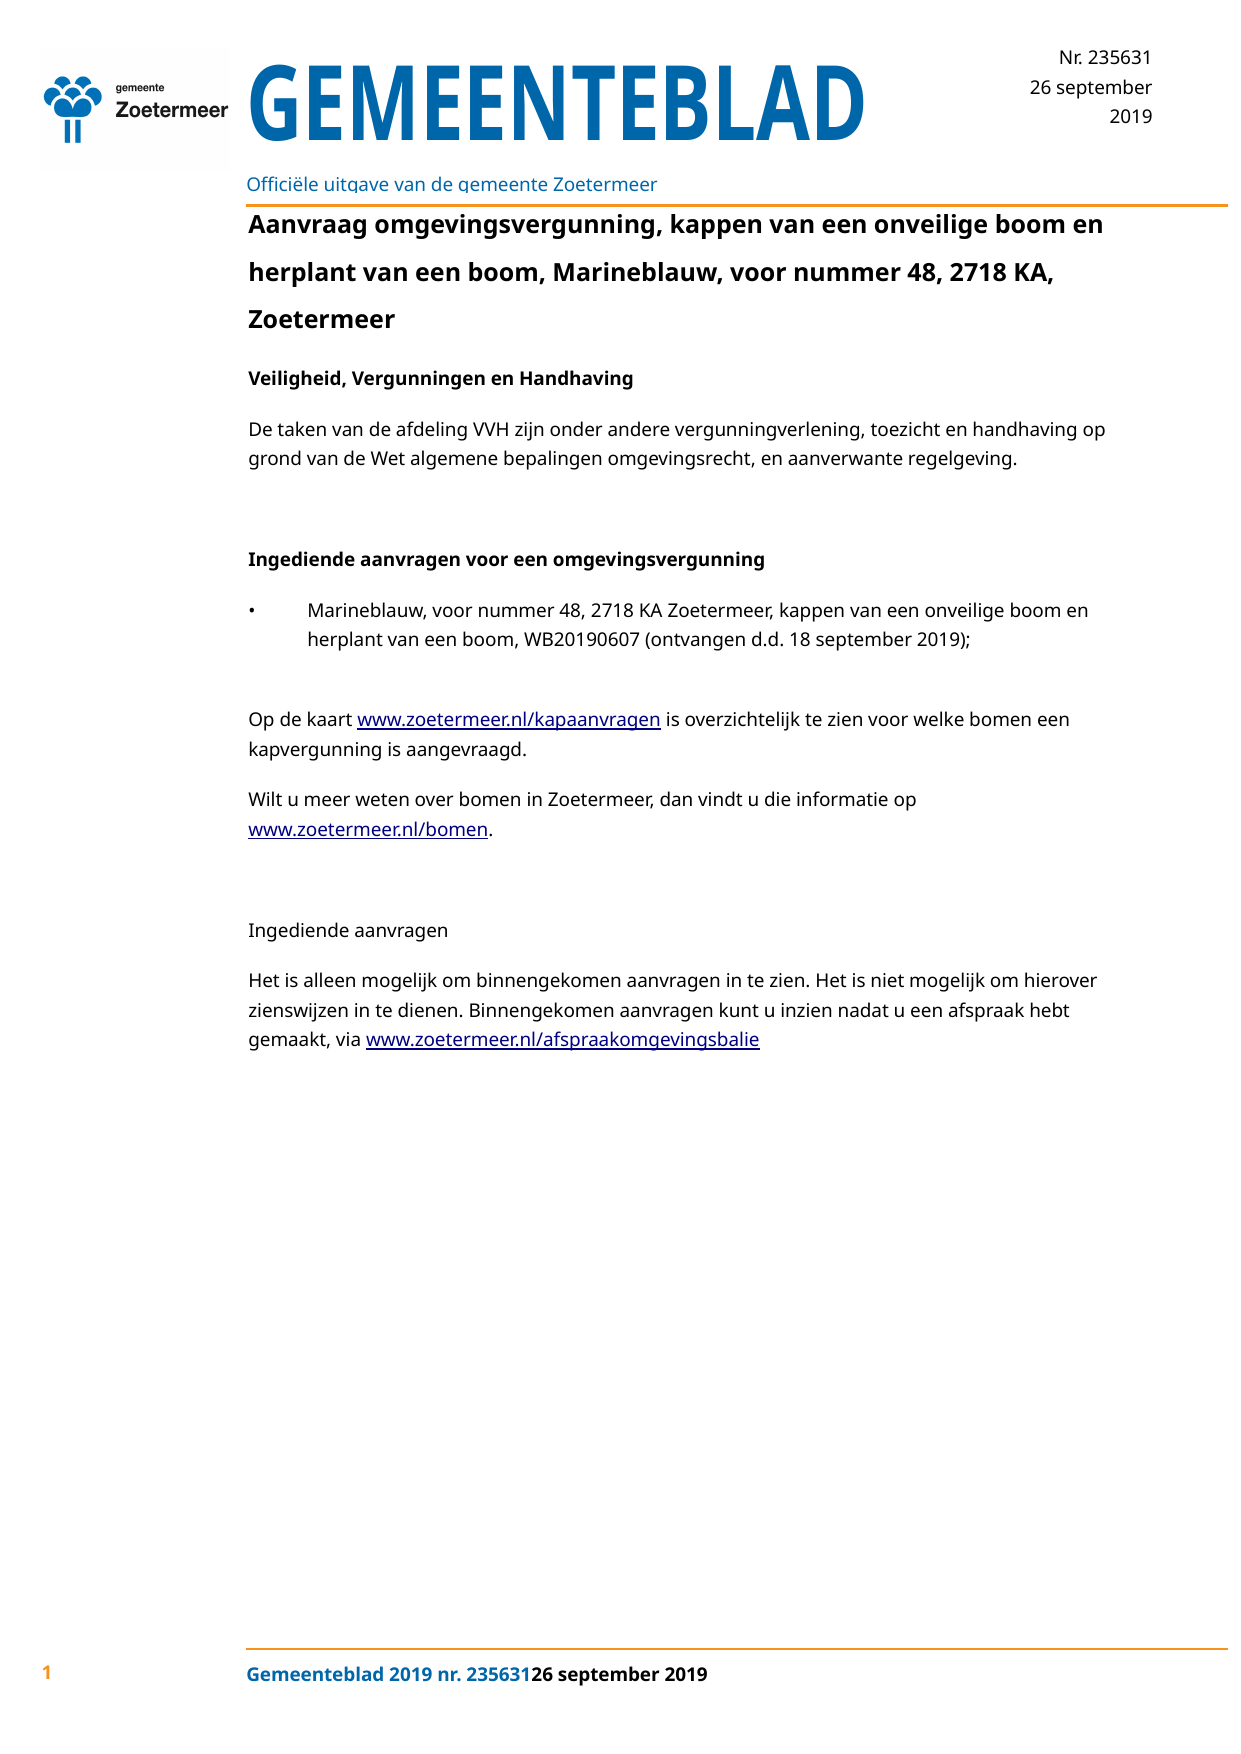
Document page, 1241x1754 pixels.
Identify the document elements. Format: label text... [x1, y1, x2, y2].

text Ingediende aanvragen voor een omgevingsvergunning [248, 546, 1152, 572]
text Aanvraag omgevingsvergunning, kappen van een onveilige boom en herplant van een boom, Marineblauw, voor nummer 48, 2718 KA, Zoetermeer [248, 207, 1152, 336]
text Op de kaart www.zoetermeer.nl/kapaanvragen is overzichtelijk te zien voor welke bomen een kapvergunning is aangevraagd. [248, 706, 1152, 762]
list Marineblauw, voor nummer 48, 2718 KA Zoetermeer, kappen van een onveilige boom en herplant van een boom, WB20190607 (ontvangen d.d. 18 september 2019); [248, 597, 1152, 652]
text Ingediende aanvragen [248, 917, 1152, 942]
text De taken van de afdeling VVH zijn onder andere vergunningverlening, toezicht en handhaving op grond van de Wet algemene bepalingen omgevingsrecht, en aanverwante regelgeving. [248, 416, 1152, 471]
picture [41, 47, 231, 172]
text Het is alleen mogelijk om binnengekomen aanvragen in te zien. Het is niet mogelijk om hierover zienswijzen in te dienen. Binnengekomen aanvragen kunt u inzien nadat u een afspraak hebt gemaakt, via www.zoetermeer.nl/afspraakomgevingsbalie [248, 967, 1152, 1052]
text Wilt u meer weten over bomen in Zoetermeer, dan vindt u die informatie op www.zoetermeer.nl/bomen. [248, 786, 1152, 842]
text Veiligheid, Vergunningen en Handhaving [248, 366, 1152, 391]
